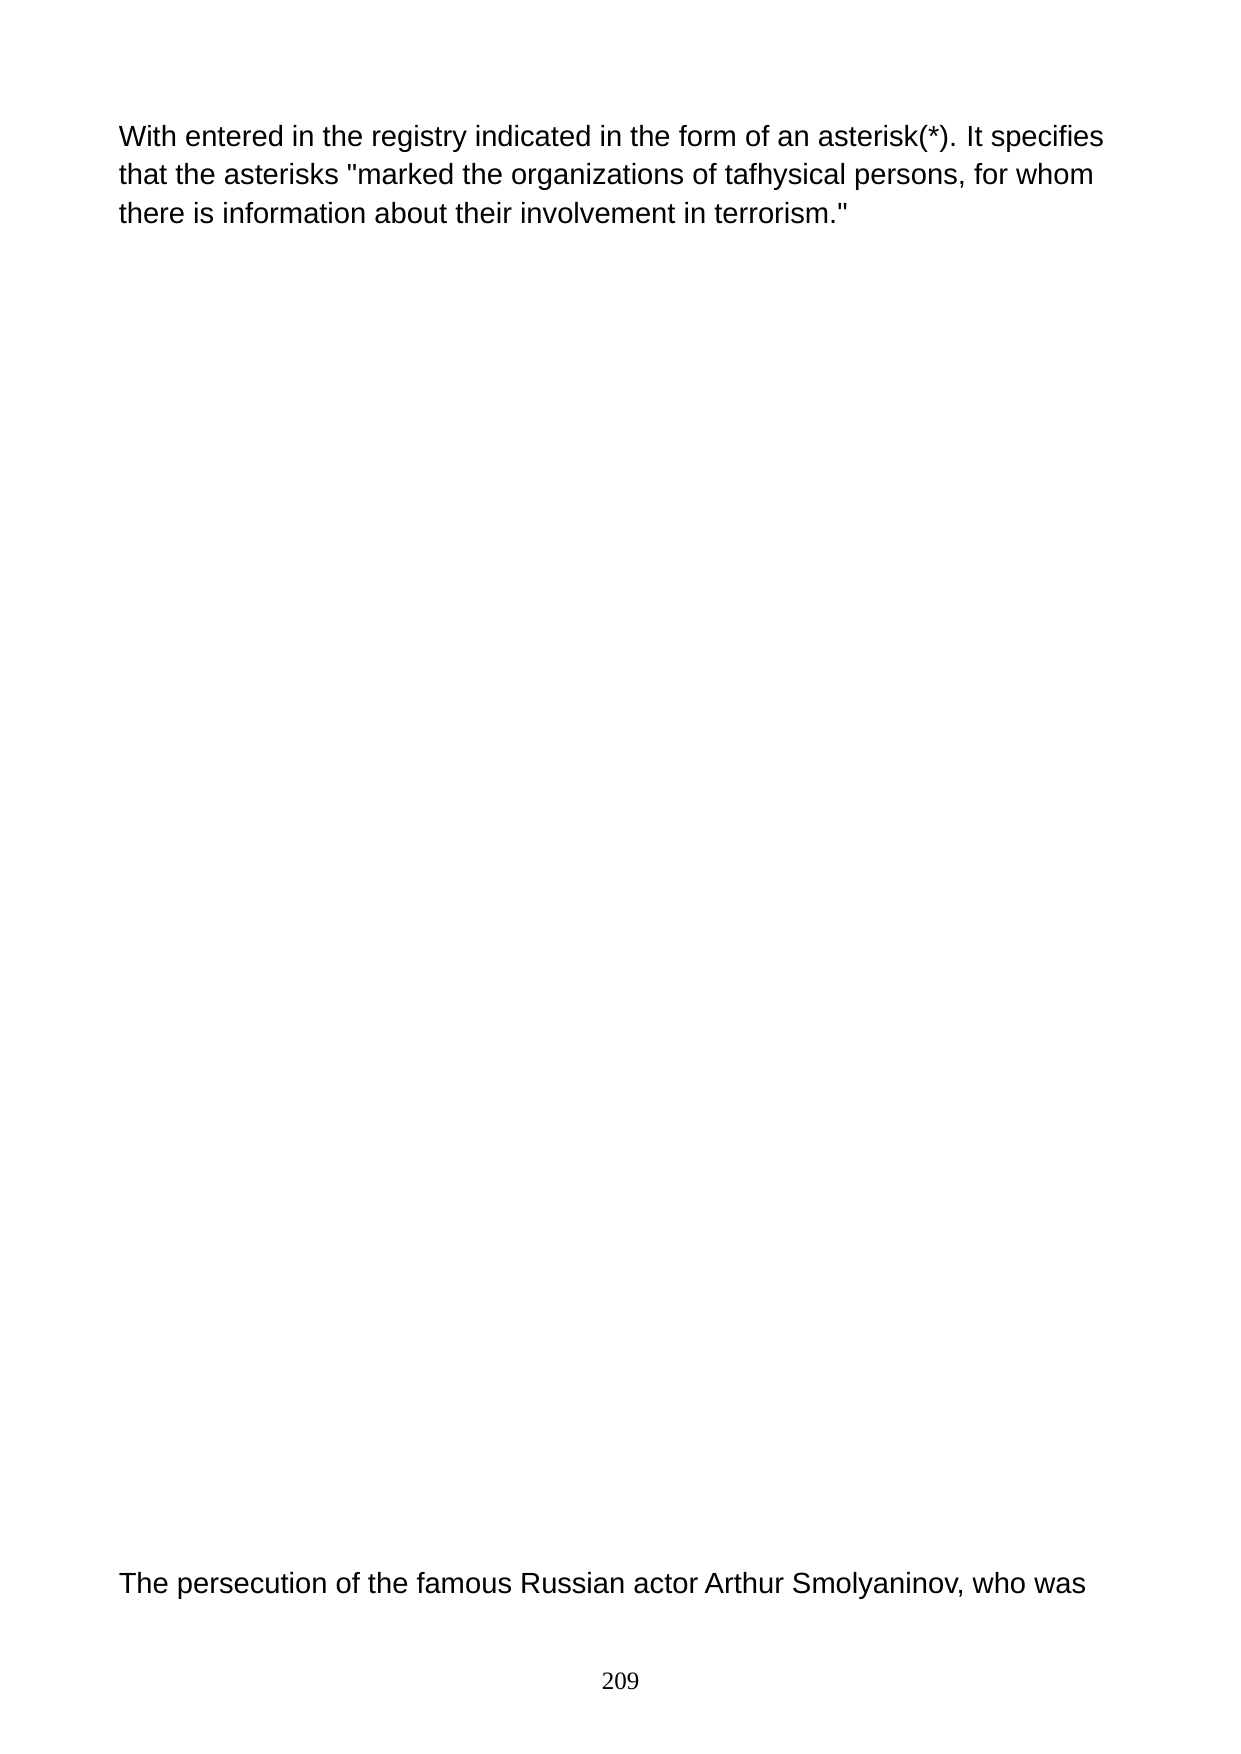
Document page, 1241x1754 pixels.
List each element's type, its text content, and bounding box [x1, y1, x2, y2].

text With entered in the registry indicated in the form of an asterisk(*). It specifies that the asterisks "marked the organizations of tafhysical persons, for whom there is information about their involvement in terrorism." [118, 118, 1122, 229]
text The persecution of the famous Russian actor Arthur Smolyaninov, who was [118, 249, 1122, 1600]
